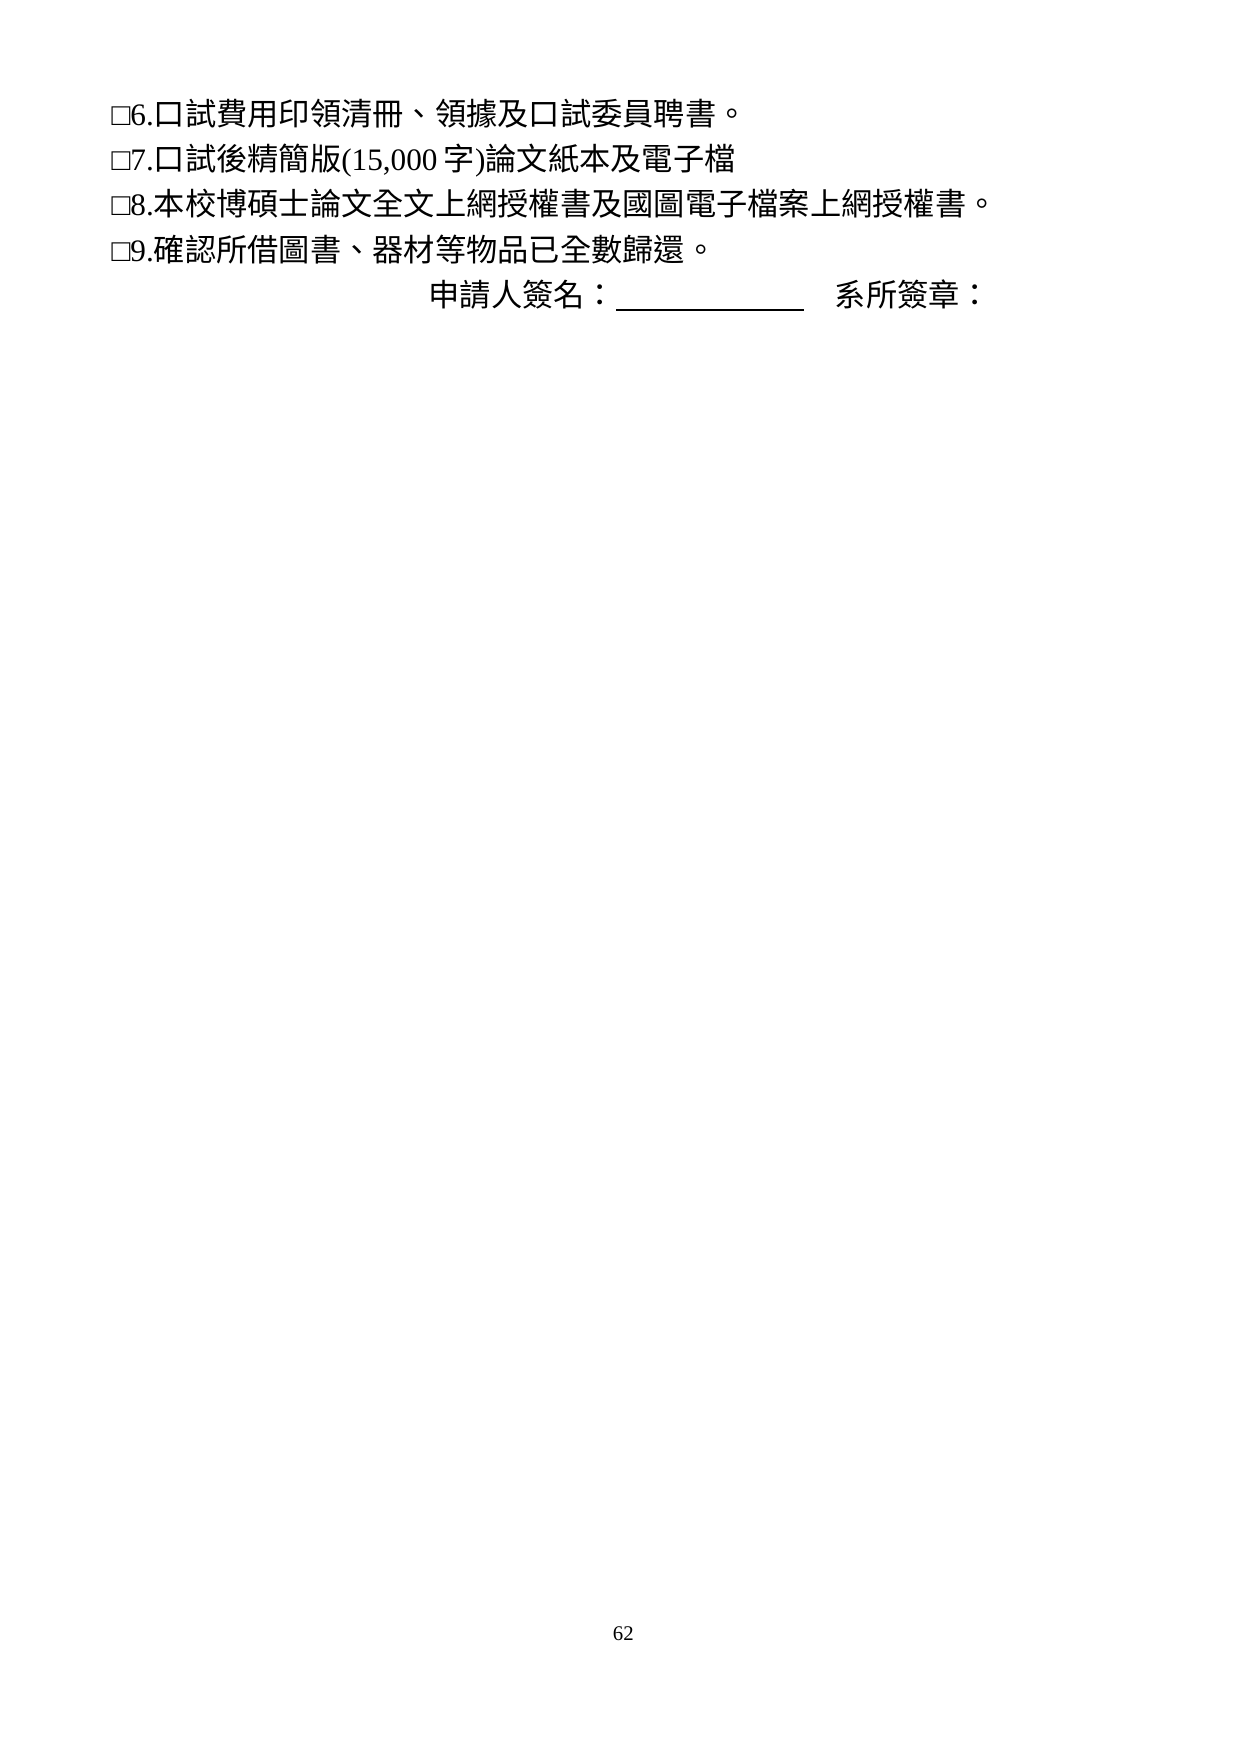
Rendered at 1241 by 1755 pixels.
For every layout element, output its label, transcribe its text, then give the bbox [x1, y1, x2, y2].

text □9.確認所借圖書、器材等物品已全數歸還。 [111, 225, 1134, 270]
text □6.口試費用印領清冊、領據及口試委員聘書。 [111, 89, 1134, 134]
text 申請人簽名： 系所簽章： [174, 270, 1164, 316]
text □8.本校博碩士論文全文上網授權書及國圖電子檔案上網授權書。 [111, 179, 1134, 225]
text □7.口試後精簡版(15,000字)論文紙本及電子檔 [111, 134, 1134, 179]
